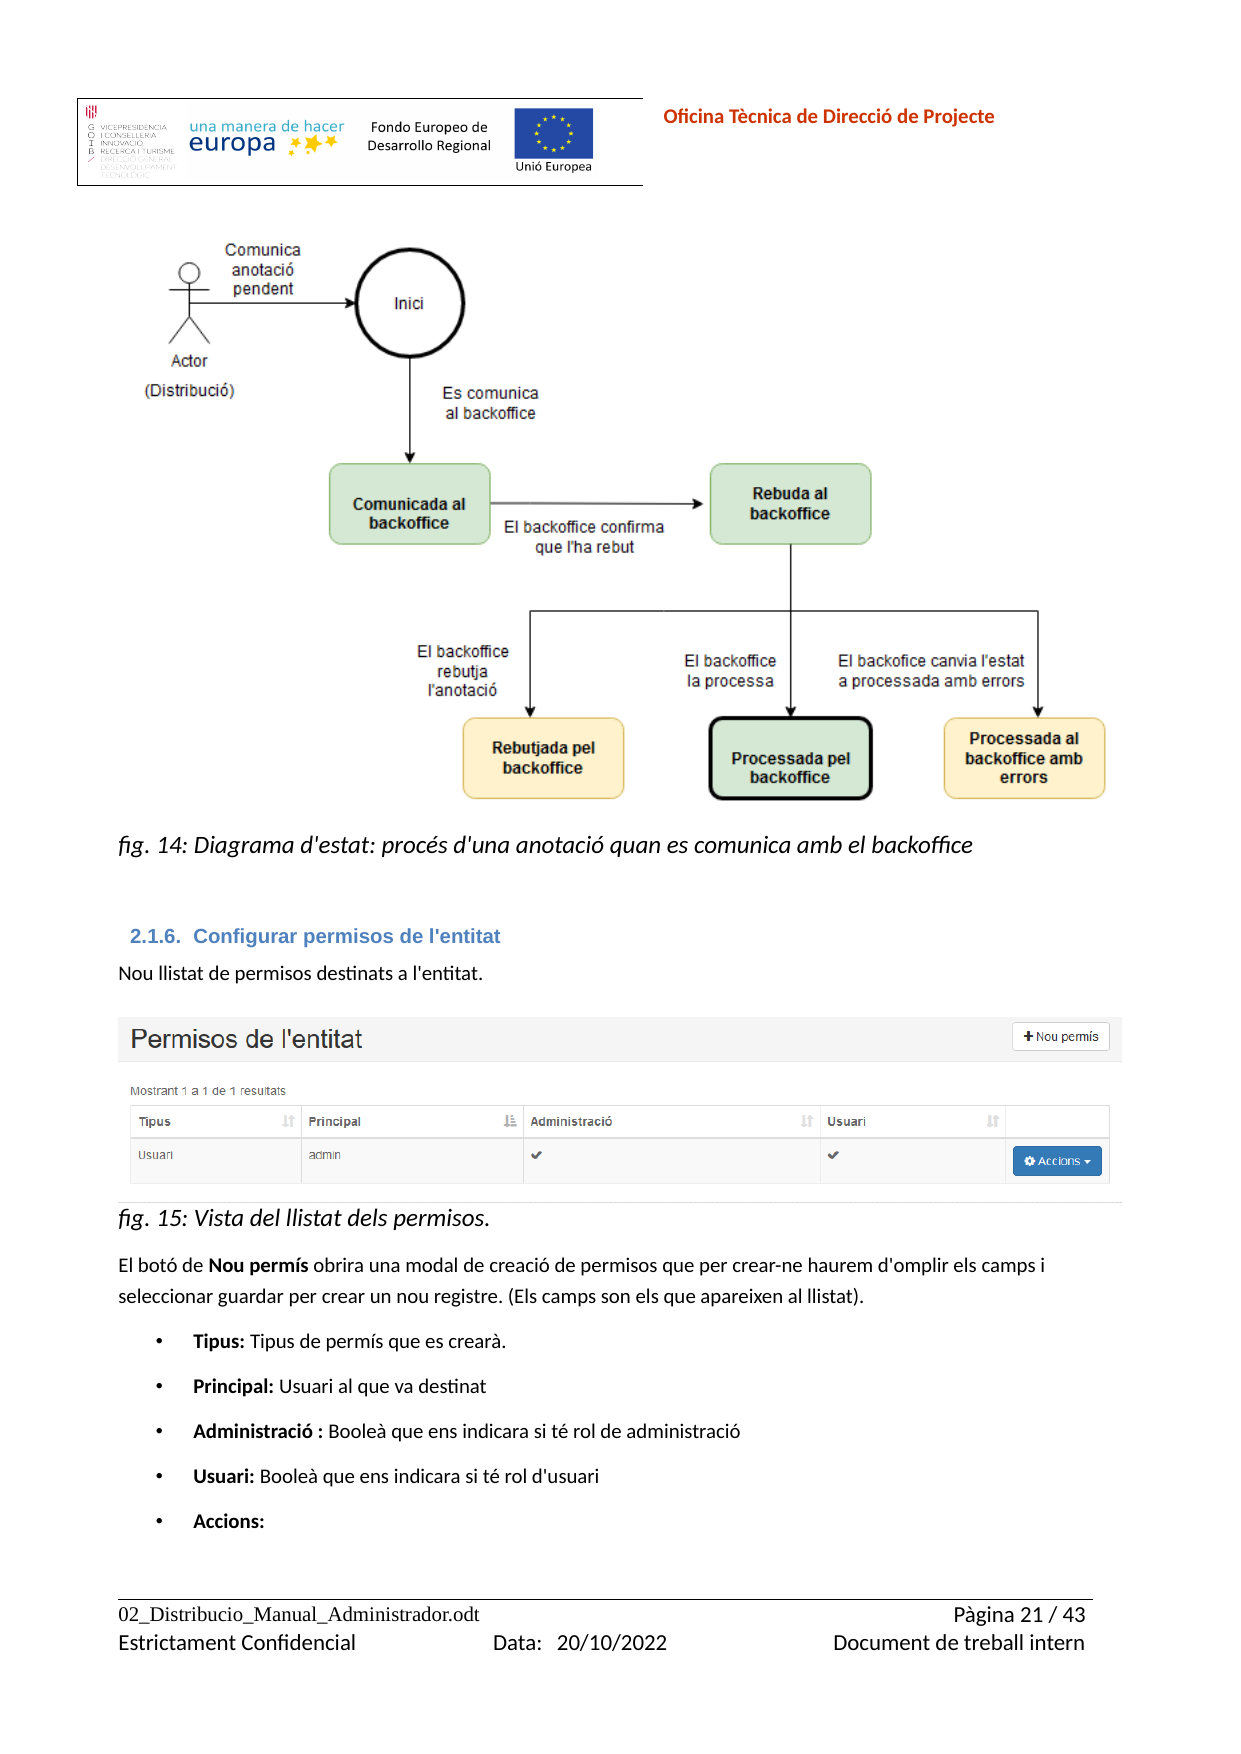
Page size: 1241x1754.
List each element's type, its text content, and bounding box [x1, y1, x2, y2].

text Nou llistat de permisos destinats a l'entitat. [118, 960, 1122, 986]
picture [118, 221, 1123, 830]
list Administració : Booleà que ens indicara si té rol de administració [156, 1418, 1122, 1443]
picture [187, 103, 599, 180]
list Accions: [156, 1508, 1122, 1533]
picture [118, 1017, 1123, 1203]
list Usuari: Booleà que ens indicara si té rol d'usuari [156, 1463, 1122, 1488]
list Tipus: Tipus de permís que es crearà. [156, 1328, 1122, 1353]
text fig. 14: Diagrama d'estat: procés d'una anotació quan es comunica amb el backoffice [118, 830, 1122, 860]
text El botó de Nou permís obrira una modal de creació de permisos que per crear-ne haurem d'omplir els camps i seleccionar guardar per crear un nou registre. (Els camps son els que apareixen al llistat). [118, 1253, 1122, 1308]
subtitle Configurar permisos de l'entitat [130, 924, 1122, 948]
picture [82, 103, 181, 180]
list Principal: Usuari al que va destinat [156, 1373, 1122, 1398]
text fig. 15: Vista del llistat dels permisos. [118, 1203, 1122, 1233]
